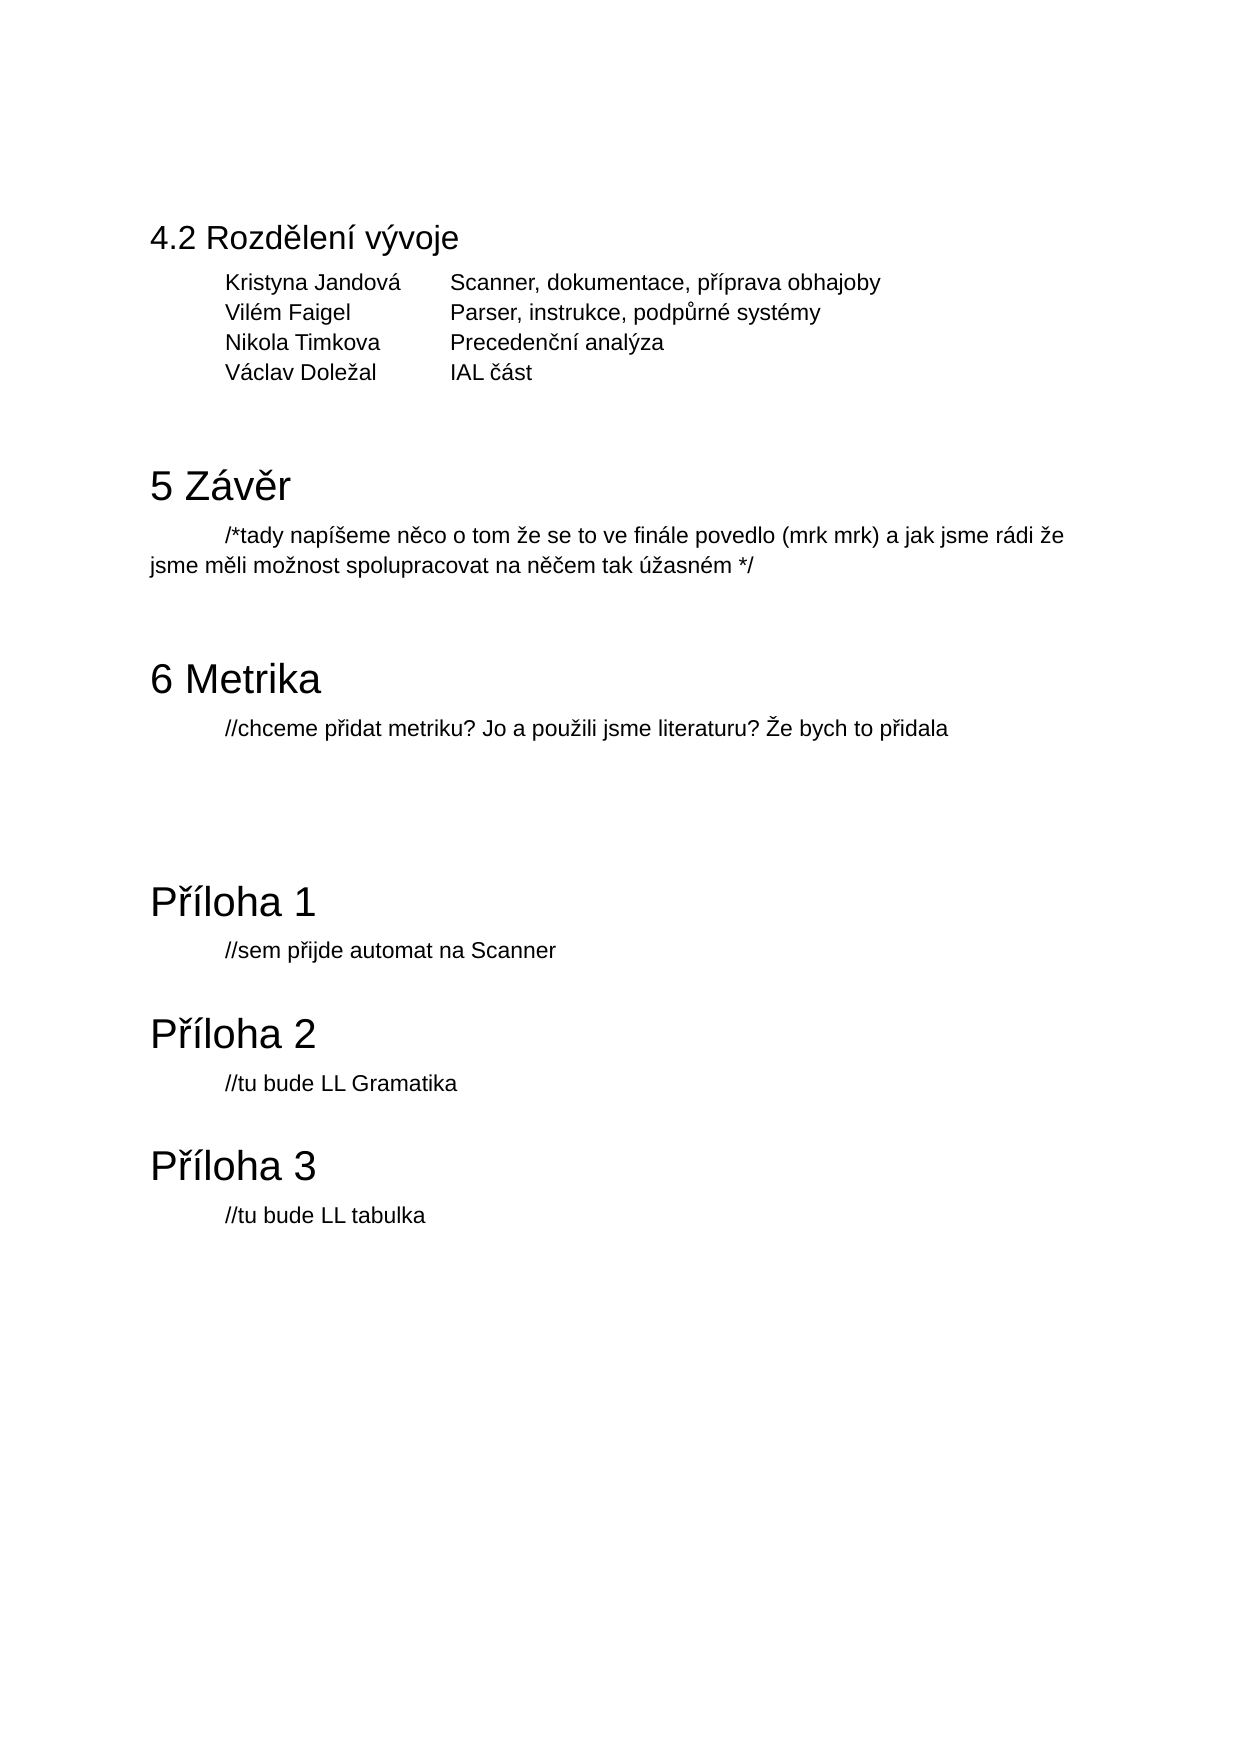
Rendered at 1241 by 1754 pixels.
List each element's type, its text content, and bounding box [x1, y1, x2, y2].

subtitle Příloha 1 [150, 877, 1090, 925]
text Vilém Faigel Parser, instrukce, podpůrné systémy [150, 299, 1090, 325]
subtitle 6 Metrika [150, 654, 1090, 702]
subtitle Příloha 3 [150, 1142, 1090, 1189]
text /*tady napíšeme něco o tom že se to ve finále povedlo (mrk mrk) a jak jsme rádi že jsme měli možnost spolupracovat na něčem tak úžasném */ [150, 522, 1090, 578]
subtitle 5 Závěr [150, 461, 1090, 509]
text //tu bude LL Gramatika [150, 1070, 1090, 1096]
text Nikola Timkova Precedenční analýza [150, 329, 1090, 355]
subtitle 4.2 Rozdělení vývoje [150, 218, 1090, 256]
subtitle Příloha 2 [150, 1009, 1090, 1057]
text //chceme přidat metriku? Jo a použili jsme literaturu? Že bych to přidala [150, 714, 1090, 741]
text Václav Doležal IAL část [150, 359, 1090, 386]
text Kristyna Jandová Scanner, dokumentace, příprava obhajoby [150, 269, 1090, 295]
text //sem přijde automat na Scanner [150, 937, 1090, 964]
text //tu bude LL tabulka [150, 1202, 1090, 1228]
